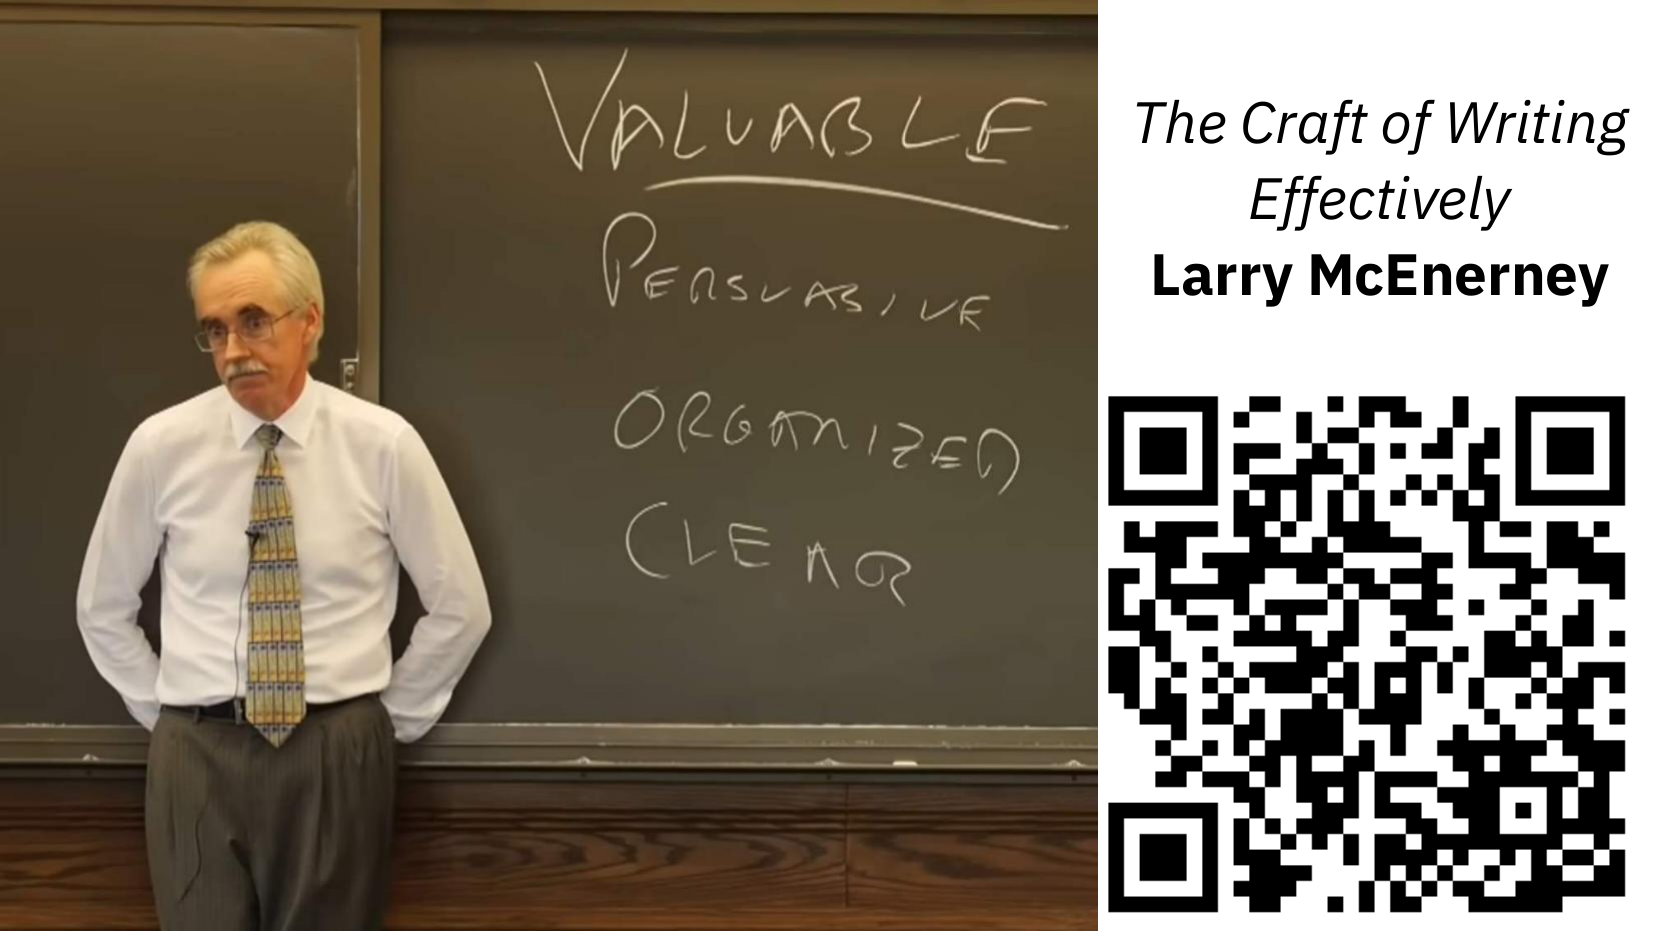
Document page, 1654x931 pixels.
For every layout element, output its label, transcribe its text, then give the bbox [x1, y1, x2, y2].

picture [0, 0, 1654, 931]
text_box The Craft of Writing Effectively Larry McEnerney [1109, 20, 1651, 376]
